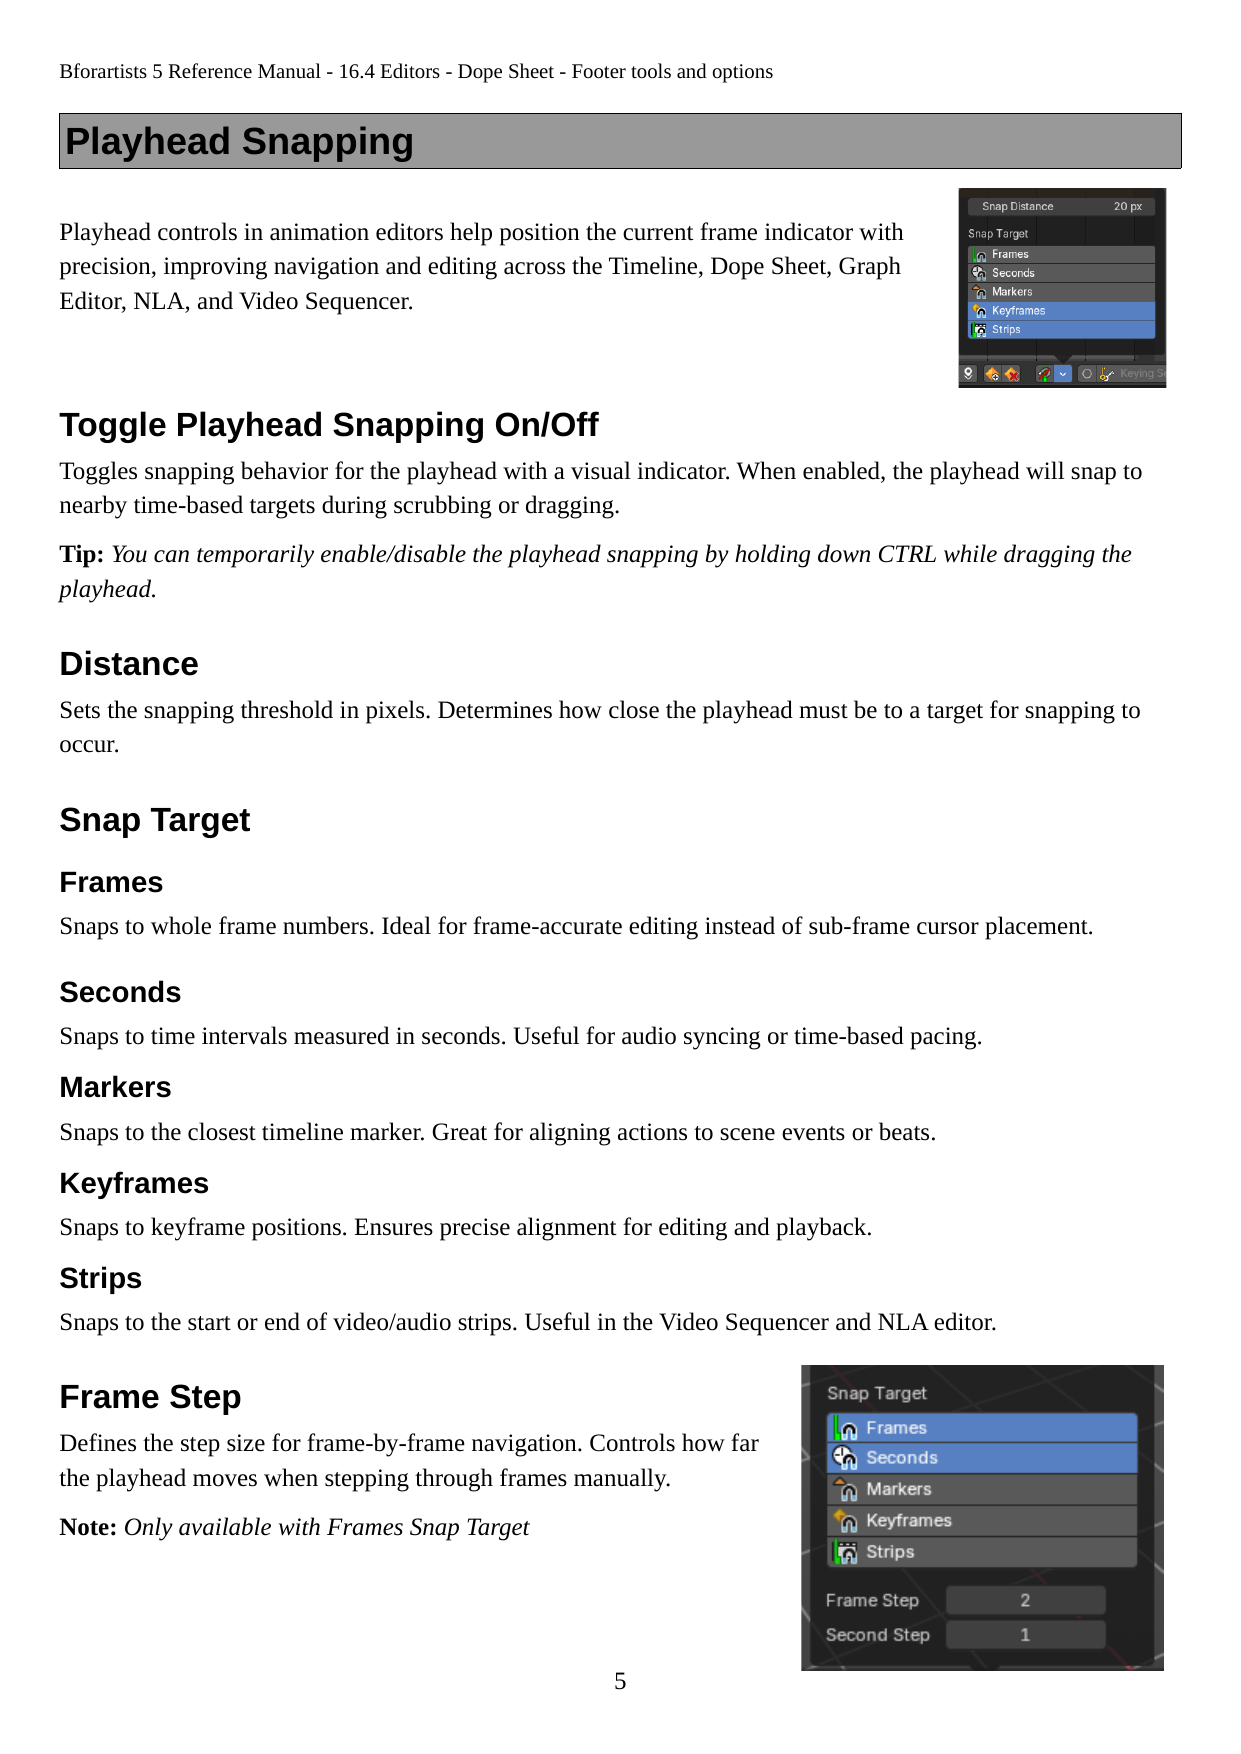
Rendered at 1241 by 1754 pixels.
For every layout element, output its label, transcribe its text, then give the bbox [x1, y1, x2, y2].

subtitle Distance [59, 644, 1181, 683]
text Defines the step size for frame-by-frame navigation. Controls how far the playhead moves when stepping through frames manually. [59, 1428, 801, 1492]
text Snaps to whole frame numbers. Ideal for frame-accurate editing instead of sub-frame cursor placement. [59, 911, 1181, 940]
table_header Playhead Snapping [60, 114, 1181, 168]
subtitle Strips [59, 1261, 1181, 1295]
text Toggles snapping behavior for the playhead with a visual indicator. When enabled, the playhead will snap to nearby time-based targets during scrubbing or dragging. [59, 456, 1181, 519]
subtitle [1164, 1377, 1181, 1416]
subtitle Keyframes [59, 1166, 1181, 1199]
subtitle Seconds [59, 975, 1181, 1009]
subtitle Markers [59, 1070, 1181, 1104]
picture [958, 188, 1167, 388]
text Snaps to the closest timeline marker. Great for aligning actions to scene events or beats. [59, 1117, 1181, 1145]
text Snaps to time intervals measured in seconds. Useful for audio syncing or time-based pacing. [59, 1021, 1181, 1050]
text Playhead controls in animation editors help position the current frame indicator with precision, improving navigation and editing across the Timeline, Dope Sheet, Graph Editor, NLA, and Video Sequencer. [59, 217, 958, 315]
subtitle Toggle Playhead Snapping On/Off [59, 405, 1181, 443]
text Sets the snapping threshold in pixels. Determines how close the playhead must be to a target for snapping to occur. [59, 695, 1181, 758]
text Note: Only available with Frames Snap Target [59, 1512, 801, 1541]
picture [801, 1365, 1164, 1671]
text Snaps to the start or end of video/audio strips. Useful in the Video Sequencer and NLA editor. [59, 1307, 1181, 1336]
subtitle Snap Target [59, 799, 1181, 838]
text Tip: You can temporarily enable/disable the playhead snapping by holding down CTRL while dragging the playhead. [59, 539, 1181, 603]
subtitle Frames [59, 865, 1181, 899]
text Snaps to keyframe positions. Ensures precise alignment for editing and playback. [59, 1212, 1181, 1241]
subtitle Frame Step [59, 1377, 801, 1416]
